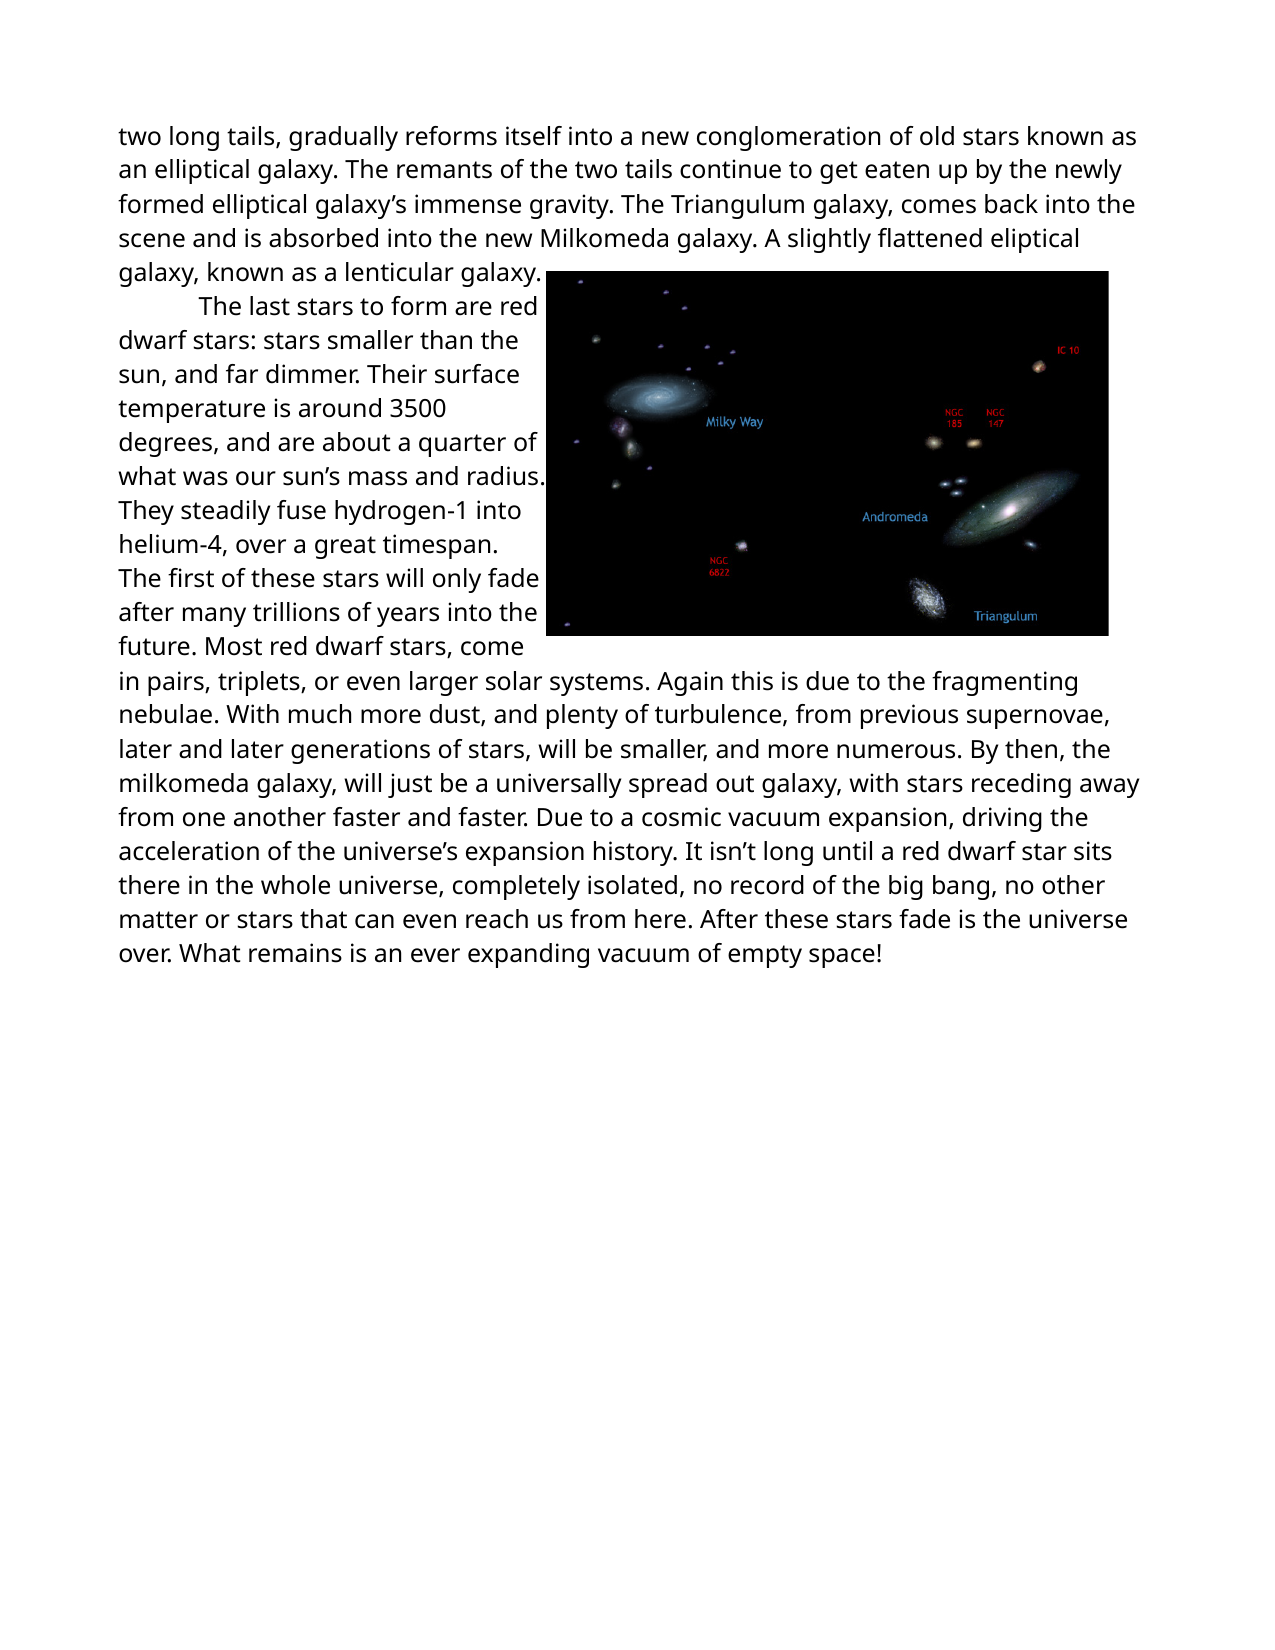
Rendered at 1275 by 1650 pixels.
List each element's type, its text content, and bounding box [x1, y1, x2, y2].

picture [546, 271, 1109, 636]
text The last stars to form are red dwarf stars: stars smaller than the sun, and far dimmer. Their surface temperature is around 3500 degrees, and are about a quarter of what was our sun’s mass and radius. They steadily fuse hydrogen-1 into helium-4, over a great timespan. The first of these stars will only fade after many trillions of years into the future. Most red dwarf stars, come in pairs, triplets, or even larger solar systems. Again this is due to the fragmenting nebulae. With much more dust, and plenty of turbulence, from previous supernovae, later and later generations of stars, will be smaller, and more numerous. By then, the milkomeda galaxy, will just be a universally spread out galaxy, with stars receding away from one another faster and faster. Due to a cosmic vacuum expansion, driving the acceleration of the universe’s expansion history. It isn’t long until a red dwarf star sits there in the whole universe, completely isolated, no record of the big bang, no other matter or stars that can even reach us from here. After these stars fade is the universe over. What remains is an ever expanding vacuum of empty space! [118, 288, 1157, 970]
text two long tails, gradually reforms itself into a new conglomeration of old stars known as an elliptical galaxy. The remants of the two tails continue to get eaten up by the newly formed elliptical galaxy’s immense gravity. The Triangulum galaxy, comes back into the scene and is absorbed into the new Milkomeda galaxy. A slightly flattened eliptical galaxy, known as a lenticular galaxy. [118, 118, 1157, 288]
